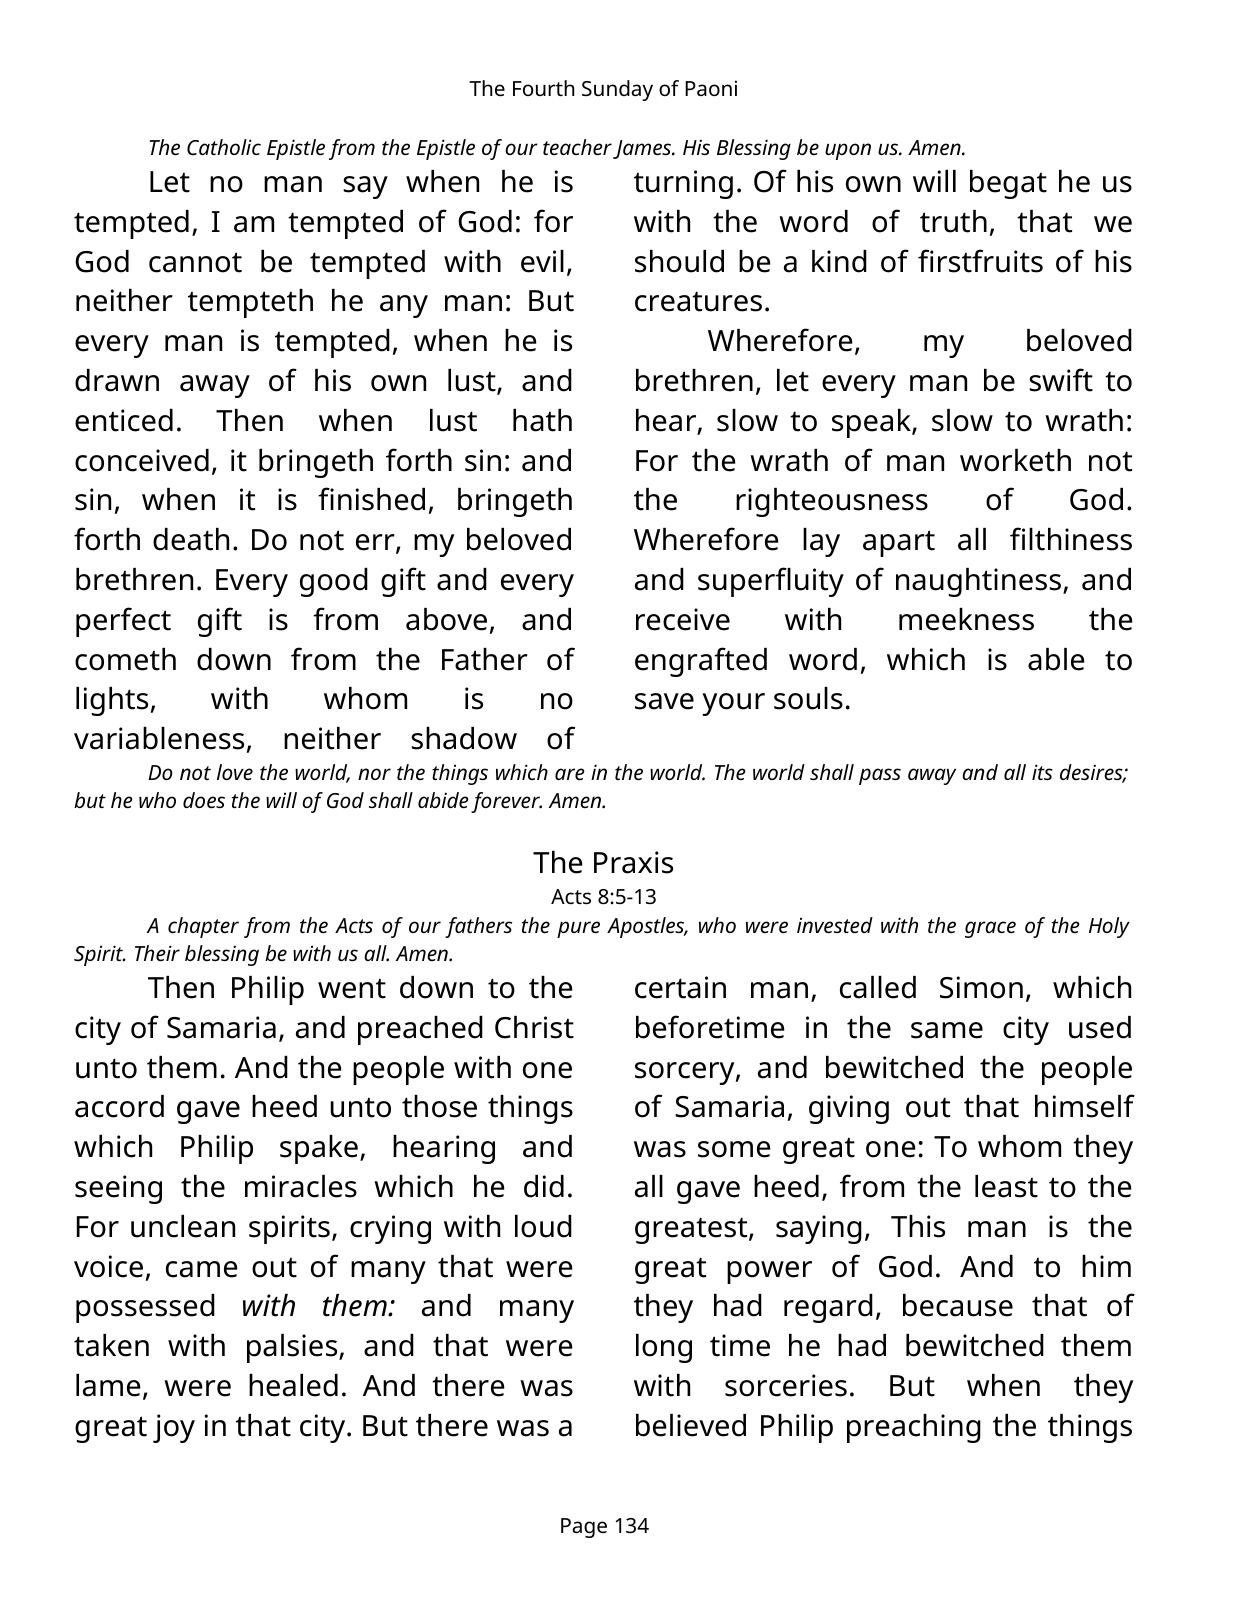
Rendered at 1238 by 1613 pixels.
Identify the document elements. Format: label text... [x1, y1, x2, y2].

text Wherefore, my beloved brethren, let every man be swift to hear, slow to speak, slow to wrath: For the wrath of man worketh not the righteousness of God. Wherefore lay apart all filthiness and superfluity of naughtiness, and receive with meekness the engrafted word, which is able to save your souls. [633, 320, 1134, 718]
text Let no man say when he is tempted, I am tempted of God: for God cannot be tempted with evil, neither tempteth he any man: But every man is tempted, when he is drawn away of his own lust, and enticed. Then when lust hath conceived, it bringeth forth sin: and sin, when it is finished, bringeth forth death. Do not err, my beloved brethren. Every good gift and every perfect gift is from above, and cometh down from the Father of lights, with whom is no variableness, neither shadow of [74, 161, 574, 758]
text Acts 8:5-13 [74, 882, 1134, 911]
text certain man, called Simon, which beforetime in the same city used sorcery, and bewitched the people of Samaria, giving out that himself was some great one: To whom they all gave heed, from the least to the greatest, saying, This man is the great power of God. And to him they had regard, because that of long time he had bewitched them with sorceries. But when they believed Philip preaching the things [633, 967, 1134, 1445]
text Do not love the world, nor the things which are in the world. The world shall pass away and all its desires; but he who does the will of God shall abide forever. Amen. [74, 758, 1134, 814]
text The Fourth Sunday of Paoni [72, 74, 1135, 102]
text Then Philip went down to the city of Samaria, and preached Christ unto them. And the people with one accord gave heed unto those things which Philip spake, hearing and seeing the miracles which he did. For unclean spirits, crying with loud voice, came out of many that were possessed with them: and many taken with palsies, and that were lame, were healed. And there was great joy in that city. But there was a [74, 967, 574, 1445]
text turning. Of his own will begat he us with the word of truth, that we should be a kind of firstfruits of his creatures. [633, 161, 1134, 320]
text A chapter from the Acts of our fathers the pure Apostles, who were invested with the grace of the Holy Spirit. Their blessing be with us all. Amen. [74, 911, 1134, 967]
text The Catholic Epistle from the Epistle of our teacher James. His Blessing be upon us. Amen. [74, 133, 1134, 161]
text The Praxis [74, 843, 1134, 882]
